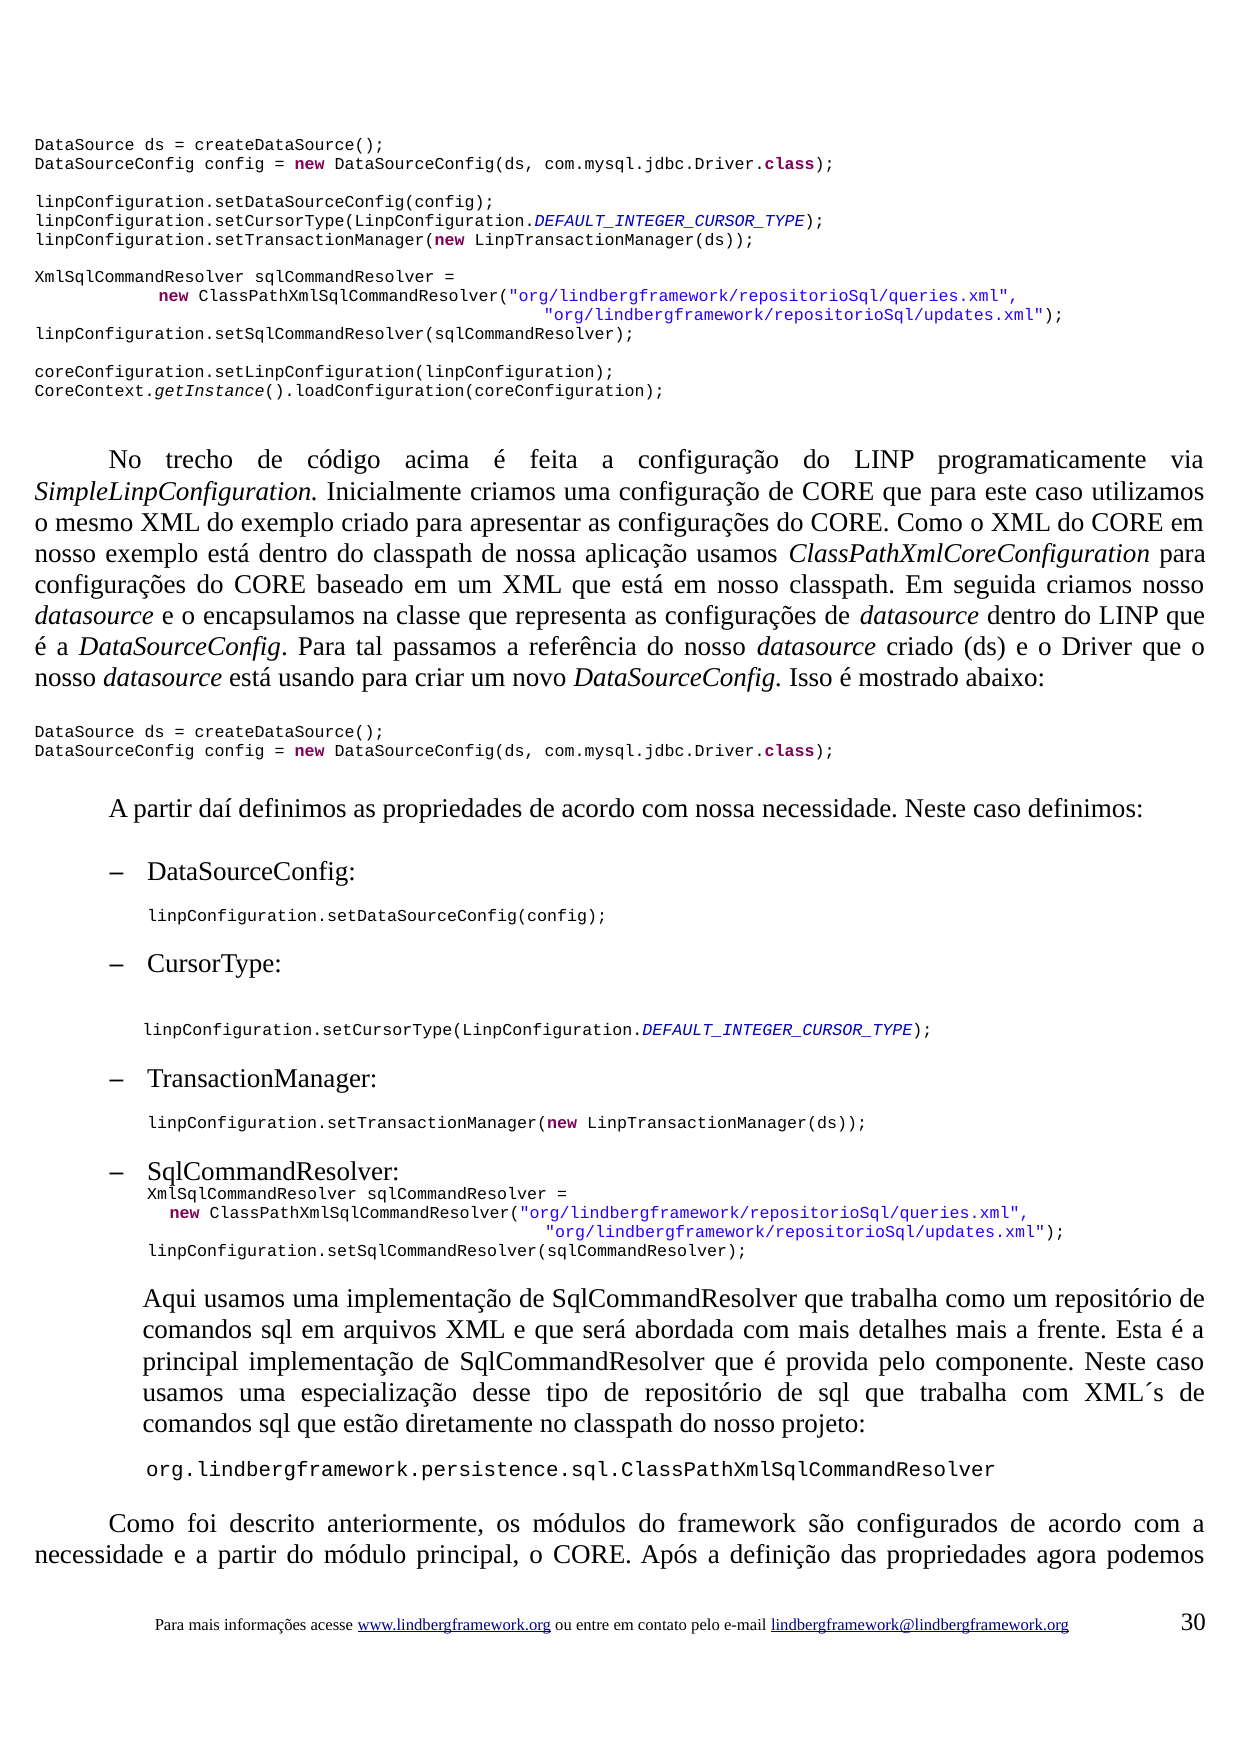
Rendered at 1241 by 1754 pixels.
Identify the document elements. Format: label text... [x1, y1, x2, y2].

text Como foi descrito anteriormente, os módulos do framework são configurados de acordo com a necessidade e a partir do módulo principal, o CORE. Após a definição das propriedades agora podemos [34, 1507, 1206, 1569]
text XmlSqlCommandResolver sqlCommandResolver = [34, 269, 1206, 288]
list XmlSqlCommandResolver sqlCommandResolver = [109, 1186, 1206, 1204]
list TransactionManager: [109, 1062, 1206, 1093]
text No trecho de código acima é feita a configuração do LINP programaticamente via SimpleLinpConfiguration. Inicialmente criamos uma configuração de CORE que para este caso utilizamos o mesmo XML do exemplo criado para apresentar as configurações do CORE. Como o XML do CORE em nosso exemplo está dentro do classpath de nossa aplicação usamos ClassPathXmlCoreConfiguration para configurações do CORE baseado em um XML que está em nosso classpath. Em seguida criamos nosso datasource e o encapsulamos na classe que representa as configurações de datasource dentro do LINP que é a DataSourceConfig. Para tal passamos a referência do nosso datasource criado (ds) e o Driver que o nosso datasource está usando para criar um novo DataSourceConfig. Isso é mostrado abaixo: [34, 443, 1206, 693]
text DataSource ds = createDataSource(); [34, 137, 1206, 156]
text DataSourceConfig config = new DataSourceConfig(ds, com.mysql.jdbc.Driver.class); [34, 156, 1206, 175]
list "org/lindbergframework/repositorioSql/updates.xml"); [72, 1223, 1206, 1242]
list linpConfiguration.setDataSourceConfig(config); [109, 907, 1206, 926]
text DataSource ds = createDataSource(); [34, 724, 1206, 743]
text linpConfiguration.setTransactionManager(new LinpTransactionManager(ds)); [34, 231, 1206, 250]
text Aqui usamos uma implementação de SqlCommandResolver que trabalha como um repositório de comandos sql em arquivos XML e que será abordada com mais detalhes mais a frente. Esta é a principal implementação de SqlCommandResolver que é provida pelo componente. Neste caso usamos uma especialização desse tipo de repositório de sql que trabalha com XML´s de comandos sql que estão diretamente no classpath do nosso projeto: [142, 1282, 1206, 1438]
text DataSourceConfig config = new DataSourceConfig(ds, com.mysql.jdbc.Driver.class); [34, 743, 1206, 761]
list linpConfiguration.setTransactionManager(new LinpTransactionManager(ds)); [109, 1114, 1206, 1133]
text A partir daí definimos as propriedades de acordo com nossa necessidade. Neste caso definimos: [34, 793, 1206, 824]
list DataSourceConfig: [109, 855, 1206, 886]
text "org/lindbergframework/repositorioSql/updates.xml"); [34, 307, 1206, 326]
text org.lindbergframework.persistence.sql.ClassPathXmlSqlCommandResolver [34, 1459, 1206, 1483]
text CoreContext.getInstance().loadConfiguration(coreConfiguration); [34, 382, 1206, 401]
list new ClassPathXmlSqlCommandResolver("org/lindbergframework/repositorioSql/queries.xml", [72, 1204, 1206, 1223]
text linpConfiguration.setDataSourceConfig(config); [34, 193, 1206, 212]
text linpConfiguration.setCursorType(LinpConfiguration.DEFAULT_INTEGER_CURSOR_TYPE); [34, 1010, 1206, 1041]
list SqlCommandResolver: [109, 1154, 1206, 1186]
list linpConfiguration.setSqlCommandResolver(sqlCommandResolver); [109, 1242, 1206, 1261]
list CursorType: [109, 947, 1206, 978]
text coreConfiguration.setLinpConfiguration(linpConfiguration); [34, 363, 1206, 382]
text linpConfiguration.setSqlCommandResolver(sqlCommandResolver); [34, 326, 1206, 344]
text linpConfiguration.setCursorType(LinpConfiguration.DEFAULT_INTEGER_CURSOR_TYPE); [34, 212, 1206, 231]
text new ClassPathXmlSqlCommandResolver("org/lindbergframework/repositorioSql/queries.xml", [34, 288, 1206, 307]
